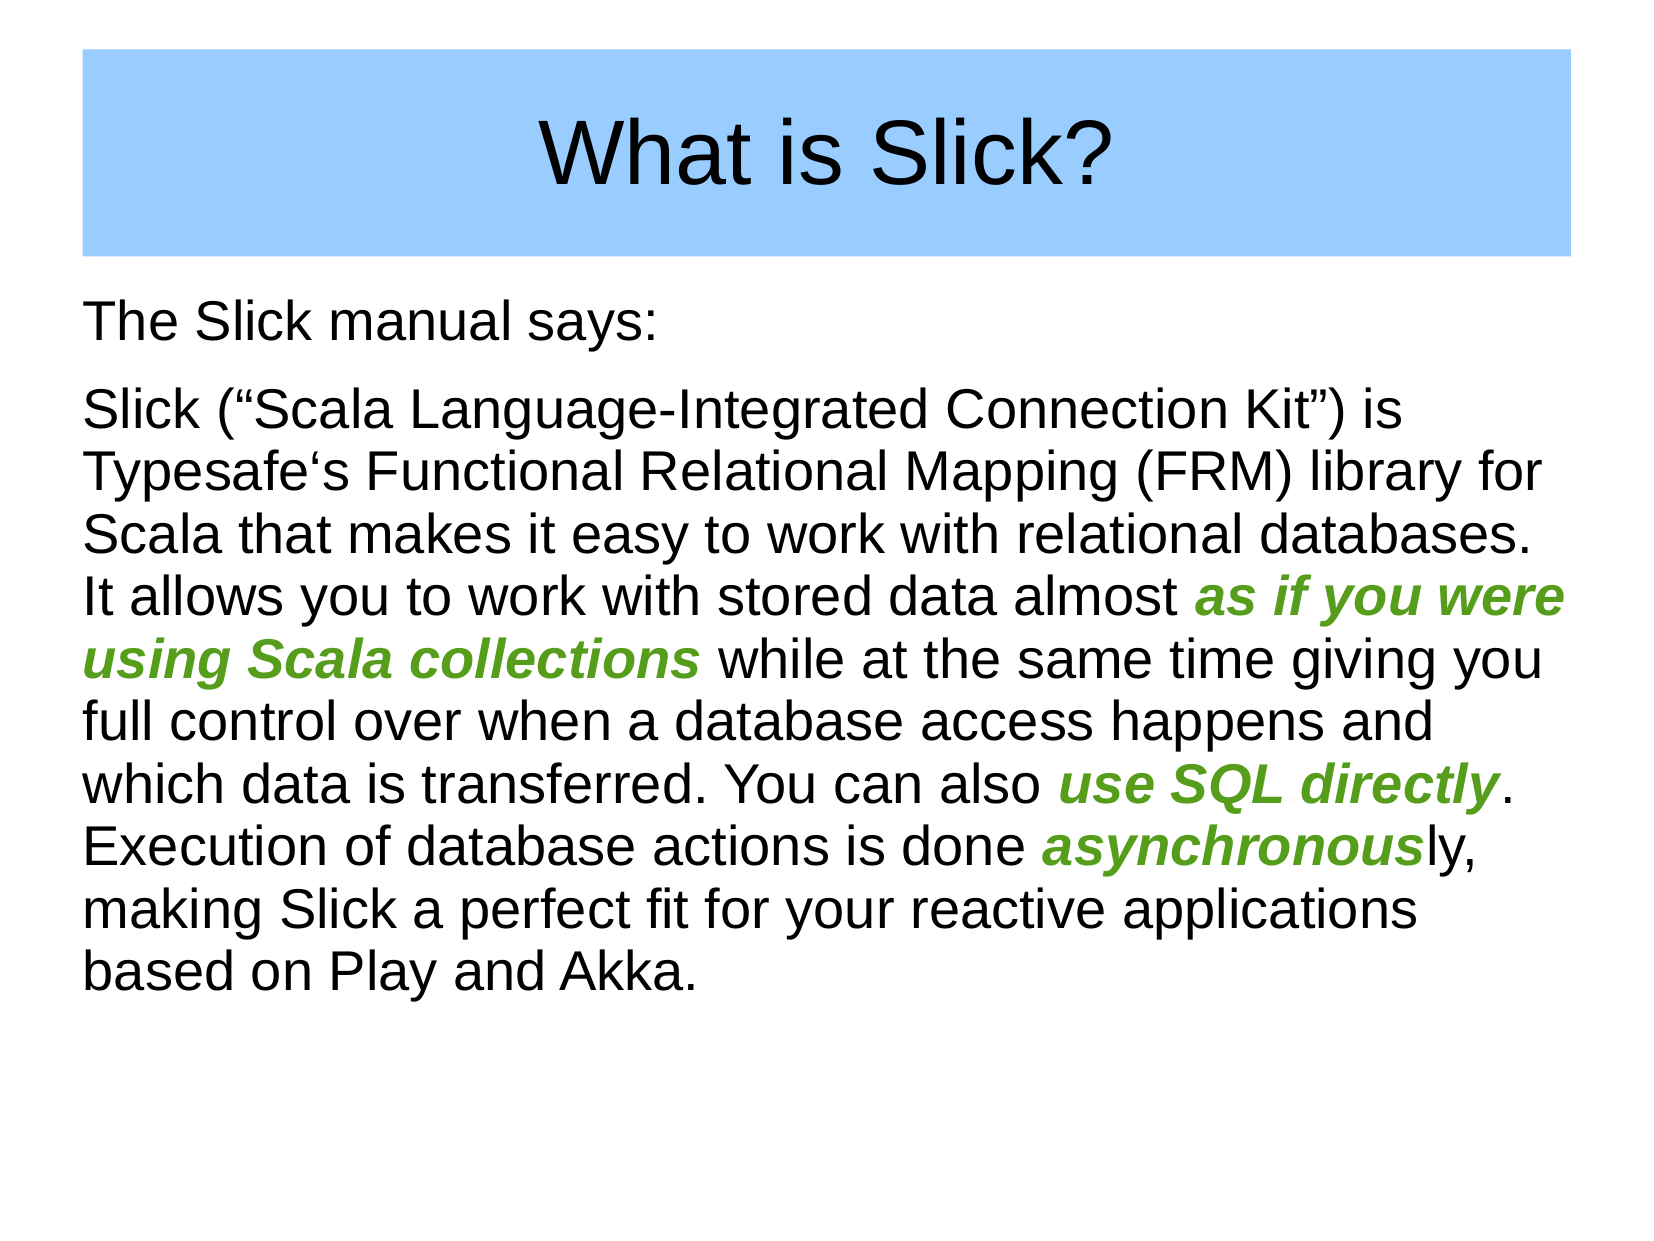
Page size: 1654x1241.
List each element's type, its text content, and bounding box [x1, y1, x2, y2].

list The Slick manual says: Slick (“Scala Language-Integrated Connection Kit”) is Typesafe‘s Functional Relational Mapping (FRM) library for Scala that makes it easy to work with relational databases. It allows you to work with stored data almost as if you were using Scala collections while at the same time giving you full control over when a database access happens and which data is transferred. You can also use SQL directly. Execution of database actions is done asynchronously, making Slick a perfect fit for your reactive applications based on Play and Akka. [82, 290, 1571, 1010]
title What is Slick? [82, 49, 1571, 257]
